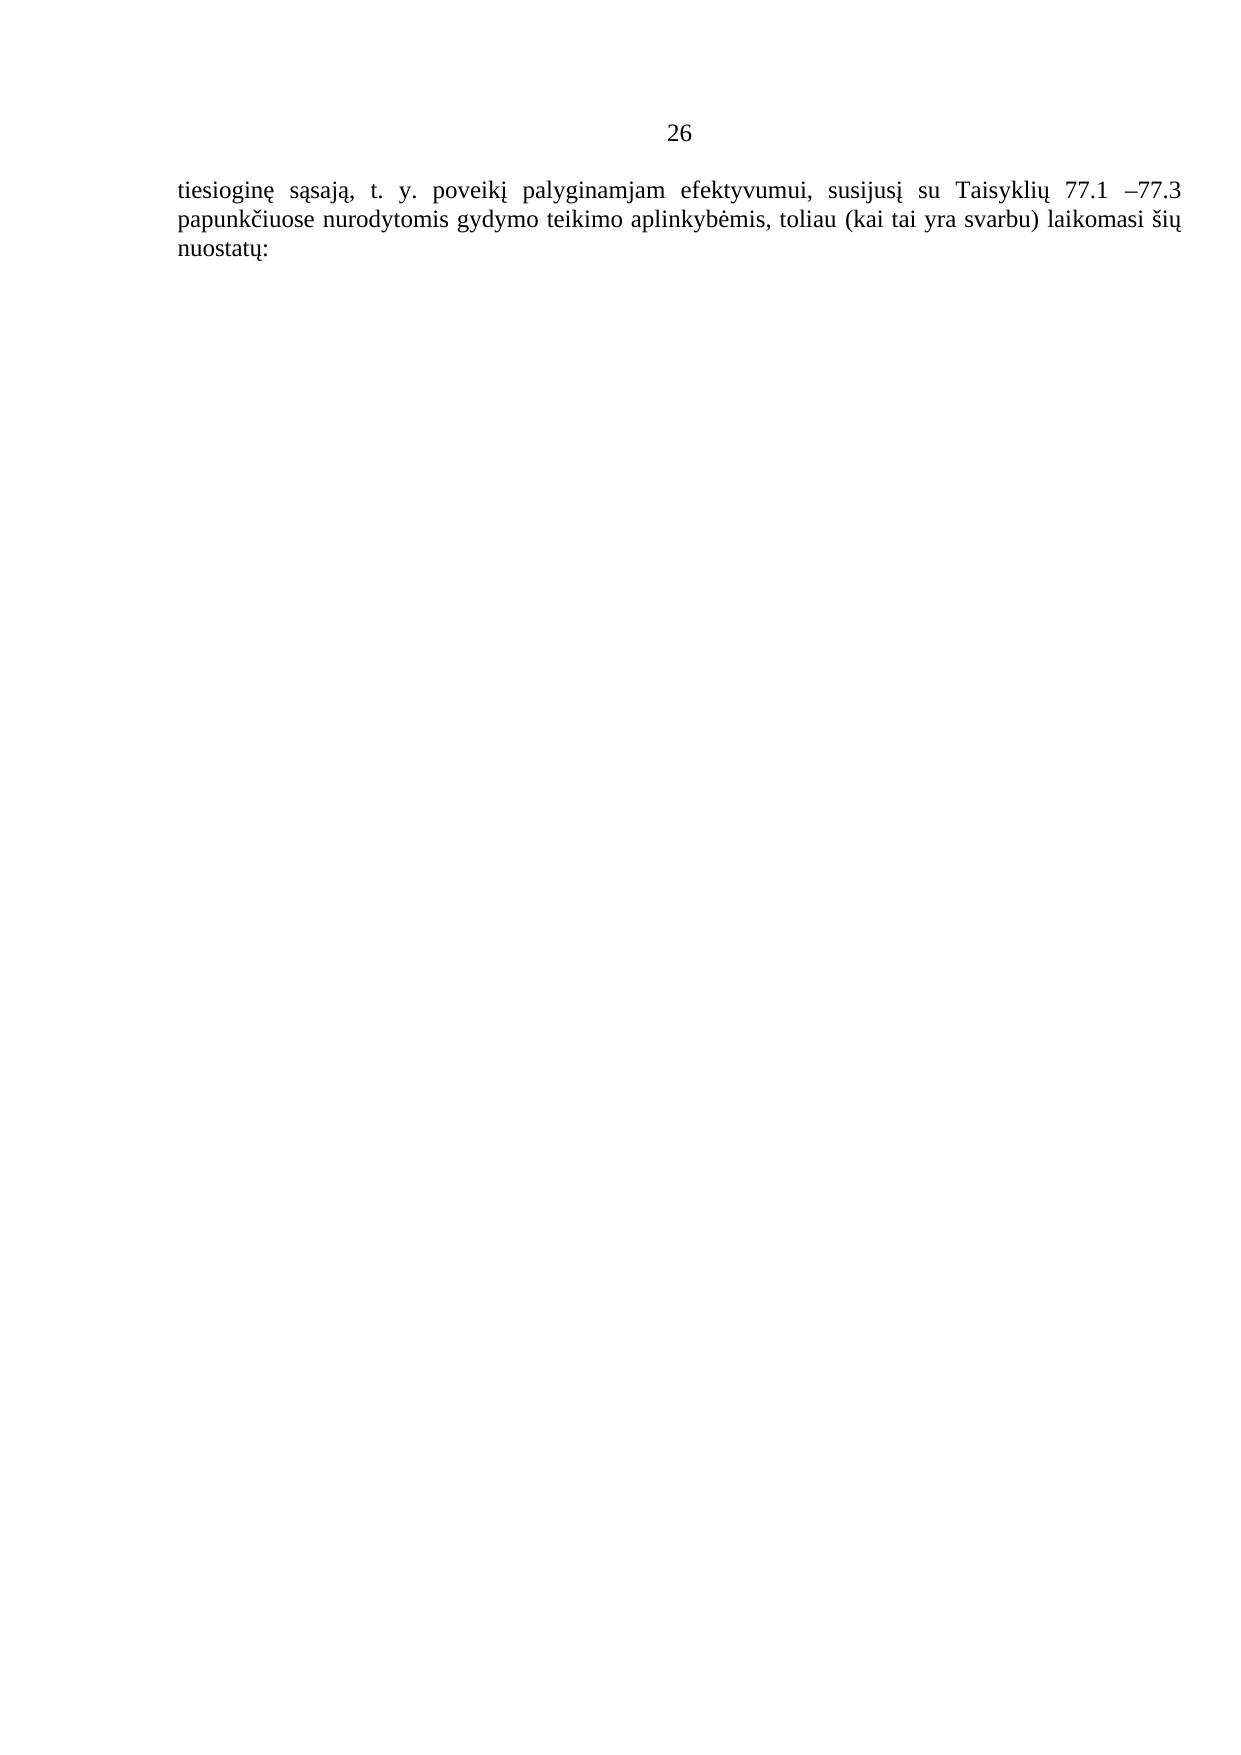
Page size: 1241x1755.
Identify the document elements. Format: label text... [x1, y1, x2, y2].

text tiesioginę sąsają, t. y. poveikį palyginamjam efektyvumui, susijusį su Taisyklių 77.1 –77.3 papunkčiuose nurodytomis gydymo teikimo aplinkybėmis, toliau (kai tai yra svarbu) laikomasi šių nuostatų: [177, 176, 1181, 262]
